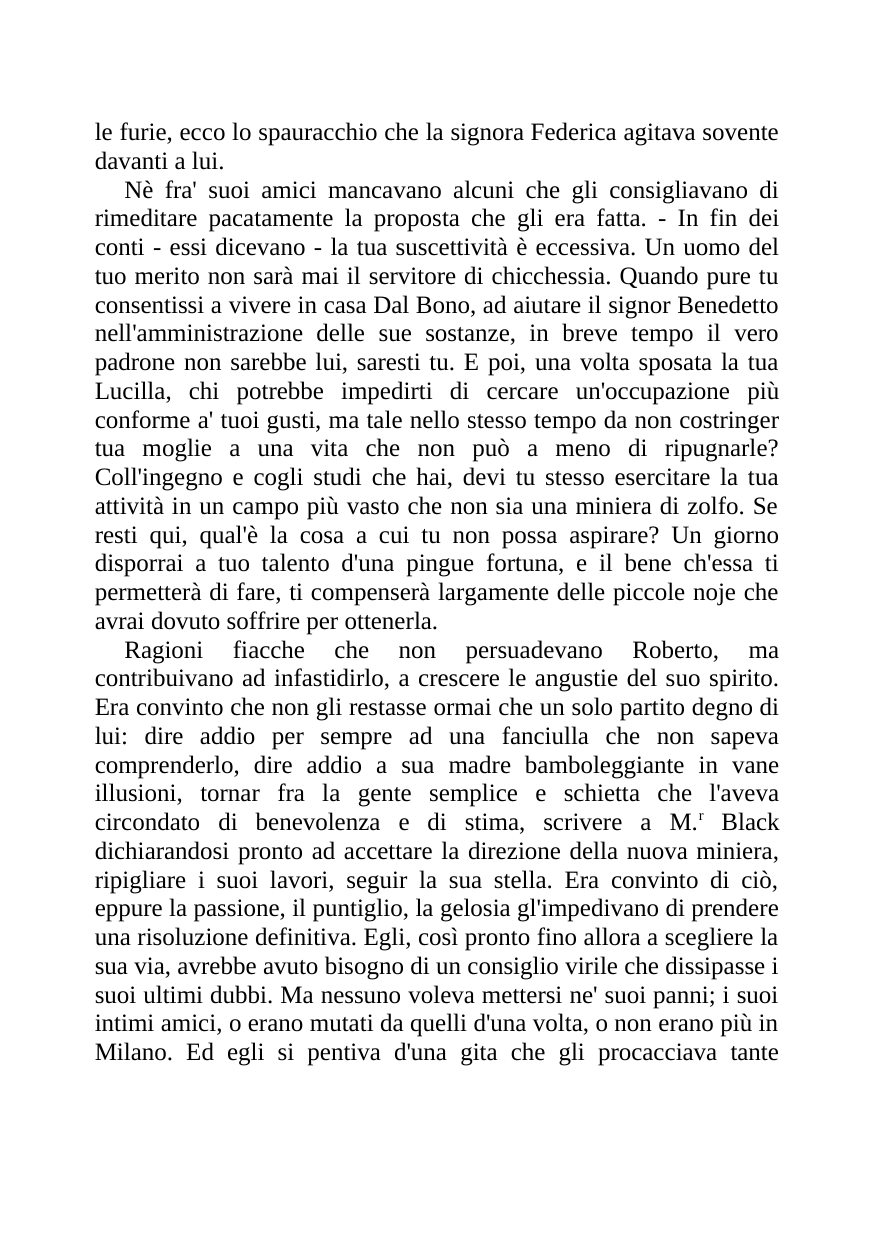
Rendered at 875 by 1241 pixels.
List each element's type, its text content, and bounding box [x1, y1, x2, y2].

text le furie, ecco lo spauracchio che la signora Federica agitava sovente davanti a lui. [94, 117, 779, 175]
text Nè fra' suoi amici mancavano alcuni che gli consigliavano di rimeditare pacatamente la proposta che gli era fatta. - In fin dei conti - essi dicevano - la tua suscettività è eccessiva. Un uomo del tuo merito non sarà mai il servitore di chicchessia. Quando pure tu consentissi a vivere in casa Dal Bono, ad aiutare il signor Benedetto nell'amministrazione delle sue sostanze, in breve tempo il vero padrone non sarebbe lui, saresti tu. E poi, una volta sposata la tua Lucilla, chi potrebbe impedirti di cercare un'occupazione più conforme a' tuoi gusti, ma tale nello stesso tempo da non costringer tua moglie a una vita che non può a meno di ripugnarle? Coll'ingegno e cogli studi che hai, devi tu stesso esercitare la tua attività in un campo più vasto che non sia una miniera di zolfo. Se resti qui, qual'è la cosa a cui tu non possa aspirare? Un giorno disporrai a tuo talento d'una pingue fortuna, e il bene ch'essa ti permetterà di fare, ti compenserà largamente delle piccole noje che avrai dovuto soffrire per ottenerla. [94, 175, 779, 635]
text Ragioni fiacche che non persuadevano Roberto, ma contribuivano ad infastidirlo, a crescere le angustie del suo spirito. Era convinto che non gli restasse ormai che un solo partito degno di lui: dire addio per sempre ad una fanciulla che non sapeva comprenderlo, dire addio a sua madre bamboleggiante in vane illusioni, tornar fra la gente semplice e schietta che l'aveva circondato di benevolenza e di stima, scrivere a M.r Black dichiarandosi pronto ad accettare la direzione della nuova miniera, ripigliare i suoi lavori, seguir la sua stella. Era convinto di ciò, eppure la passione, il puntiglio, la gelosia gl'impedivano di prendere una risoluzione definitiva. Egli, così pronto fino allora a scegliere la sua via, avrebbe avuto bisogno di un consiglio virile che dissipasse i suoi ultimi dubbi. Ma nessuno voleva mettersi ne' suoi panni; i suoi intimi amici, o erano mutati da quelli d'una volta, o non erano più in Milano. Ed egli si pentiva d'una gita che gli procacciava tante [94, 635, 779, 1066]
